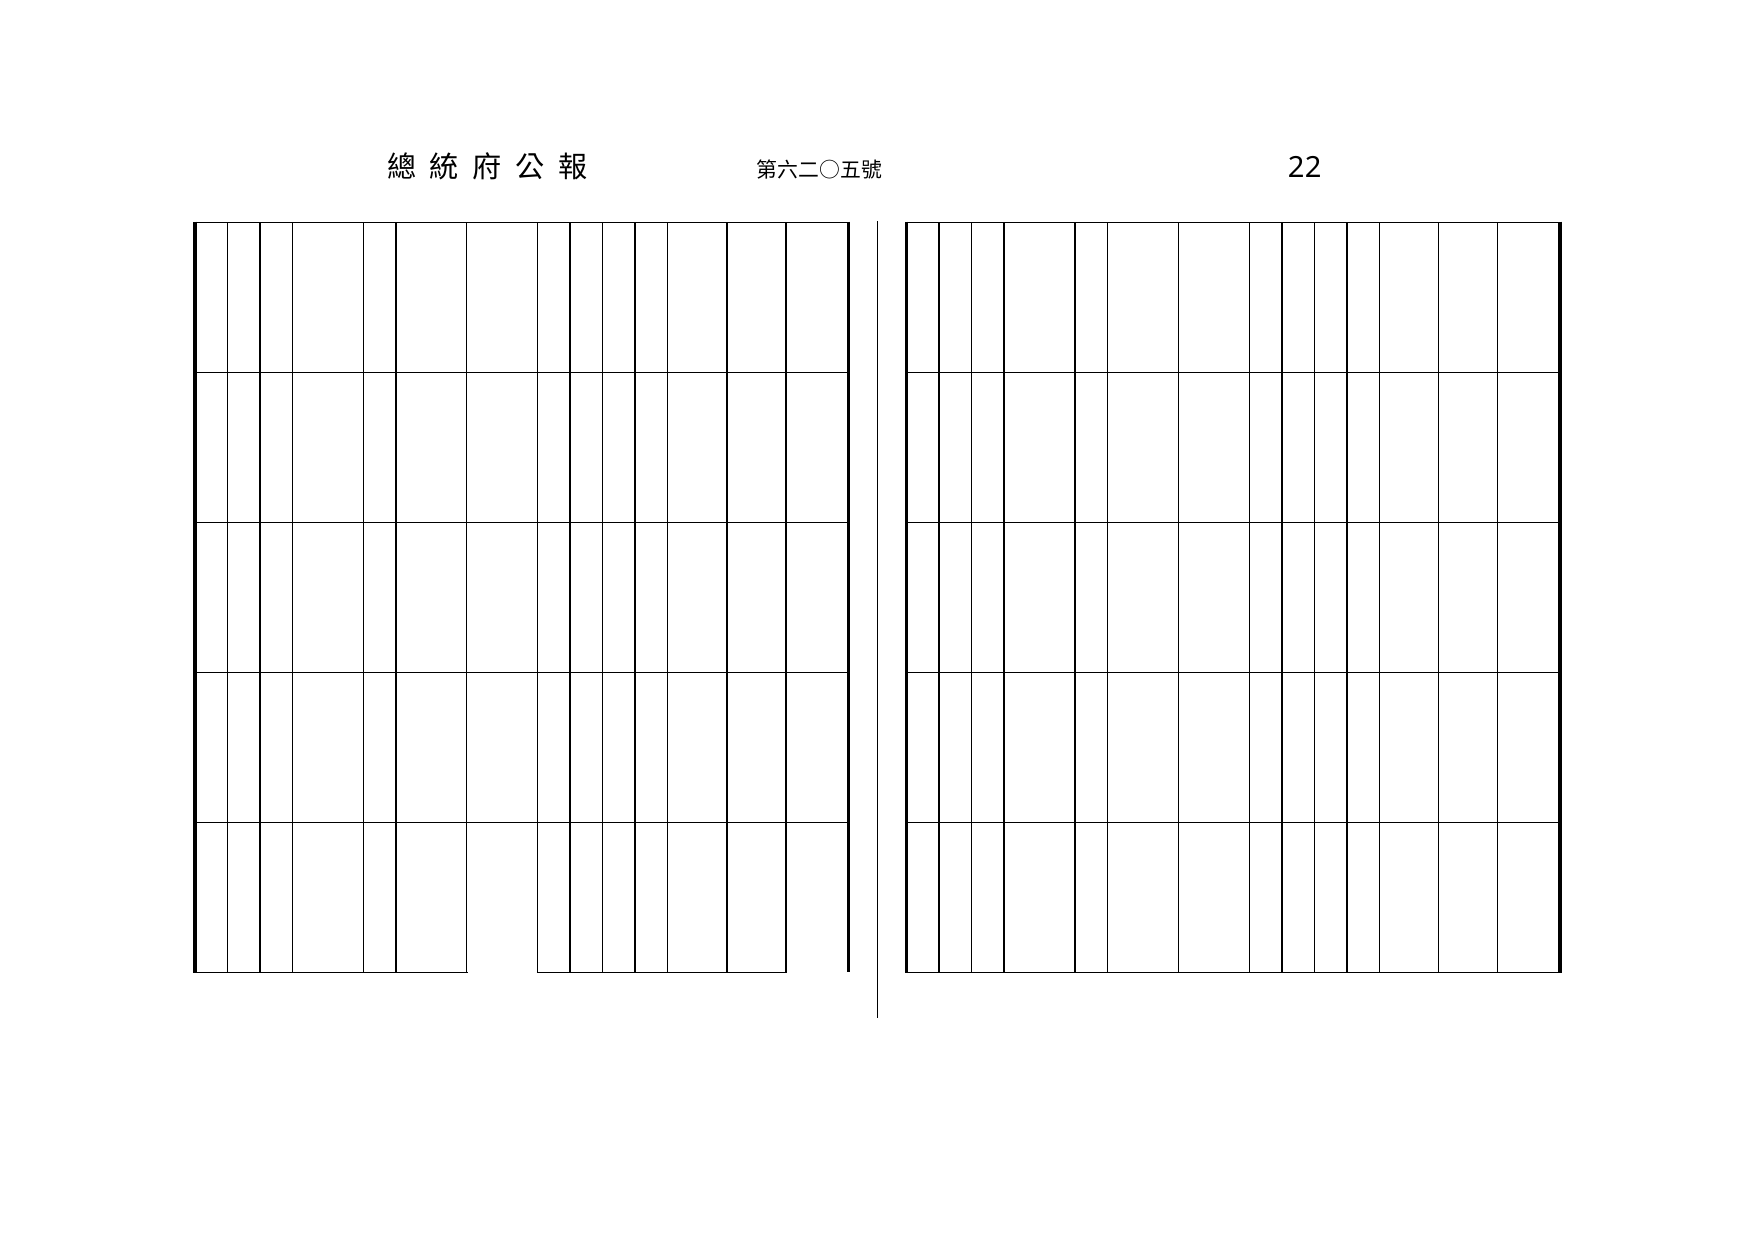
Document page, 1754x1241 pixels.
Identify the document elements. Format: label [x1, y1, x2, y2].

table_cell [364, 523, 395, 672]
table_cell [1076, 673, 1107, 822]
table_cell [571, 223, 602, 372]
table_cell [1108, 223, 1131, 372]
table_cell [1226, 223, 1249, 372]
table_cell [1283, 373, 1314, 522]
table_cell [636, 673, 667, 822]
table_cell [728, 373, 756, 522]
table_cell [1439, 823, 1468, 972]
table_cell [514, 523, 537, 672]
table_cell [1409, 373, 1438, 522]
table_cell [1409, 673, 1438, 822]
table_cell [514, 223, 537, 372]
table_cell [1468, 223, 1497, 372]
table_cell [1468, 523, 1497, 672]
table_cell [603, 673, 634, 822]
table_cell [1028, 523, 1051, 672]
table_cell [397, 823, 419, 972]
table_cell [1076, 523, 1107, 672]
table_cell [1202, 673, 1226, 822]
table_cell [972, 373, 1003, 522]
table_cell [1028, 223, 1051, 372]
table_cell [636, 523, 667, 672]
table_cell [467, 823, 490, 972]
table_cell [908, 223, 938, 372]
table_cell [261, 373, 292, 522]
table_cell [603, 823, 634, 972]
table_cell [668, 823, 697, 972]
table_cell [787, 673, 816, 822]
table_cell [490, 223, 514, 372]
table_cell [787, 373, 816, 522]
table_cell [197, 223, 227, 372]
table_cell [1315, 523, 1346, 672]
table_cell [1005, 523, 1028, 672]
table_cell [316, 223, 339, 372]
table_cell [443, 823, 466, 972]
table_cell [1179, 523, 1214, 672]
table_cell [1409, 523, 1438, 672]
table_cell [636, 373, 667, 522]
table_cell [228, 823, 259, 972]
table_cell [1051, 673, 1074, 822]
table_cell [1315, 223, 1346, 372]
table_cell [1468, 373, 1497, 522]
table_cell [443, 373, 466, 522]
table_cell [1131, 223, 1155, 372]
table_cell [1527, 223, 1558, 372]
table_cell [571, 523, 602, 672]
table_cell [1155, 523, 1178, 672]
table_cell [1250, 673, 1281, 822]
table_cell [1108, 523, 1131, 672]
table_cell [908, 823, 938, 972]
table_cell [397, 523, 419, 672]
table_cell [728, 523, 756, 672]
table_cell [1527, 373, 1542, 522]
table_cell [816, 823, 847, 972]
table_cell [636, 823, 667, 972]
table_cell [1498, 223, 1527, 372]
table_cell [636, 223, 667, 372]
table_cell [1513, 523, 1527, 672]
table_cell [1380, 373, 1409, 522]
table_cell [397, 373, 419, 522]
table_cell [940, 523, 971, 672]
table_cell [1409, 223, 1438, 372]
table_cell [1468, 673, 1497, 822]
table_cell [228, 523, 259, 672]
table_cell [1179, 673, 1202, 822]
table_cell [197, 373, 227, 522]
table_cell [1439, 223, 1468, 372]
table_cell [972, 673, 1003, 822]
table_cell [1155, 823, 1178, 972]
table_cell [1348, 823, 1379, 972]
table_cell [816, 223, 847, 372]
table_cell [443, 223, 466, 372]
table_cell [293, 673, 316, 822]
table_cell [1028, 373, 1051, 522]
table_cell [1005, 673, 1028, 822]
table_cell [228, 673, 259, 822]
table_cell [1542, 673, 1558, 822]
table_cell [1468, 823, 1497, 972]
table_cell [538, 823, 569, 972]
table_cell [1439, 373, 1468, 522]
table_cell [571, 673, 602, 822]
table_cell [538, 373, 569, 522]
table_cell [293, 373, 316, 522]
table_cell [697, 823, 726, 972]
table_cell [467, 223, 490, 372]
table_cell [1051, 523, 1074, 672]
table_cell [228, 223, 259, 372]
table_cell [1380, 223, 1409, 372]
table_cell [1028, 823, 1051, 972]
table_cell [603, 223, 634, 372]
table_cell [538, 523, 569, 672]
table_cell [490, 673, 514, 822]
table_cell [940, 673, 971, 822]
table_cell [1315, 373, 1346, 522]
table_cell [514, 823, 537, 972]
table_cell [538, 223, 569, 372]
table_cell [668, 373, 697, 522]
table_cell [1315, 673, 1346, 822]
table_cell [261, 223, 292, 372]
table_cell [1513, 373, 1527, 522]
table_cell [1179, 823, 1202, 972]
table_cell [340, 223, 363, 372]
table_cell [1527, 523, 1542, 672]
table_cell [816, 673, 847, 822]
table_cell [1250, 523, 1281, 672]
table_cell [293, 223, 316, 372]
table_cell [1155, 223, 1178, 372]
table_cell [787, 523, 816, 672]
table_cell [1283, 523, 1314, 672]
table_cell [1051, 373, 1074, 522]
table_cell [1283, 673, 1314, 822]
table_cell [1498, 523, 1512, 672]
table_cell [1005, 373, 1028, 522]
table_cell [1380, 673, 1409, 822]
table_cell [316, 823, 339, 972]
table_cell [419, 823, 443, 972]
table_cell [1439, 523, 1468, 672]
table_cell [1283, 823, 1314, 972]
table_cell [514, 373, 537, 522]
table_cell [1076, 373, 1107, 522]
table_cell [728, 673, 756, 822]
table_cell [1028, 673, 1051, 822]
table_cell [756, 823, 785, 972]
table_cell [538, 673, 569, 822]
table_cell [397, 223, 419, 372]
table_cell [668, 523, 697, 672]
table_cell [467, 523, 490, 672]
table_cell [197, 523, 227, 672]
table_cell [972, 223, 1003, 372]
table_cell [364, 373, 395, 522]
table_cell [1076, 223, 1107, 372]
table_cell [1542, 373, 1558, 522]
table_cell [1542, 523, 1558, 672]
table_cell [728, 823, 756, 972]
table_cell [787, 823, 816, 972]
table_cell [603, 523, 634, 672]
table_cell [940, 223, 971, 372]
table_cell [756, 523, 785, 672]
table_cell [419, 673, 443, 822]
table_cell [697, 673, 726, 822]
table_cell [1214, 373, 1249, 522]
table_cell [197, 823, 227, 972]
table_cell [697, 223, 726, 372]
table_cell [467, 673, 490, 822]
table_cell [1131, 823, 1155, 972]
table_cell [1348, 523, 1379, 672]
table_cell [940, 373, 971, 522]
table_cell [603, 373, 634, 522]
table_cell [816, 373, 847, 522]
table_cell [1051, 823, 1074, 972]
table_cell [1348, 373, 1379, 522]
table_cell [1348, 223, 1379, 372]
table_cell [1051, 223, 1074, 372]
table_cell [316, 523, 339, 672]
table_cell [1250, 823, 1281, 972]
table_cell [443, 673, 466, 822]
table_cell [1108, 823, 1131, 972]
table_cell [419, 373, 443, 522]
table_cell [316, 673, 339, 822]
table_cell [197, 673, 227, 822]
table_cell [1380, 523, 1409, 672]
table_cell [571, 373, 602, 522]
table_cell [364, 673, 395, 822]
table_cell [816, 523, 847, 672]
table_cell [1202, 823, 1226, 972]
table_cell [340, 673, 363, 822]
table_cell [340, 373, 363, 522]
table_cell [467, 373, 490, 522]
table_cell [1108, 673, 1131, 822]
table_cell [908, 373, 938, 522]
table_cell [697, 523, 726, 672]
table_cell [364, 223, 395, 372]
table_cell [397, 673, 419, 822]
table_cell [364, 823, 395, 972]
table_cell [940, 823, 971, 972]
table_cell [787, 223, 816, 372]
table_cell [756, 673, 785, 822]
table_cell [1250, 373, 1281, 522]
table_cell [1131, 523, 1155, 672]
table_cell [261, 823, 292, 972]
table_cell [1179, 223, 1202, 372]
table_cell [293, 523, 316, 672]
table_cell [668, 673, 697, 822]
table_cell [756, 373, 785, 522]
table_cell [1179, 373, 1214, 522]
table_cell [1226, 673, 1249, 822]
table_cell [1527, 673, 1542, 822]
table_cell [1005, 823, 1028, 972]
table_cell [1131, 373, 1155, 522]
table_cell [1076, 823, 1107, 972]
table_cell [1498, 373, 1512, 522]
table_cell [443, 523, 466, 672]
table_cell [1498, 673, 1512, 822]
table_cell [908, 523, 938, 672]
table_cell [1226, 823, 1249, 972]
table_cell [1348, 673, 1379, 822]
table_cell [972, 823, 1003, 972]
table_cell [1202, 223, 1226, 372]
table_cell [1498, 823, 1527, 972]
table_cell [316, 373, 339, 522]
table_cell [728, 223, 756, 372]
table_cell [261, 523, 292, 672]
table_cell [514, 673, 537, 822]
table_cell [697, 373, 726, 522]
table_cell [1250, 223, 1281, 372]
table_cell [908, 673, 938, 822]
table_cell [1108, 373, 1131, 522]
table_cell [1527, 823, 1558, 972]
table_cell [340, 523, 363, 672]
table_cell [419, 523, 443, 672]
table_cell [1131, 673, 1155, 822]
table_cell [490, 523, 514, 672]
table_cell [340, 823, 363, 972]
table_cell [1315, 823, 1346, 972]
table_cell [1513, 673, 1527, 822]
table_cell [1439, 673, 1468, 822]
table_cell [1155, 373, 1178, 522]
table_cell [1005, 223, 1028, 372]
table_cell [756, 223, 785, 372]
table_cell [261, 673, 292, 822]
table_cell [1409, 823, 1438, 972]
table_cell [1380, 823, 1409, 972]
table_cell [228, 373, 259, 522]
table_cell [490, 823, 514, 972]
table_cell [293, 823, 316, 972]
table_cell [972, 523, 1003, 672]
table_cell [571, 823, 602, 972]
table_cell [1214, 523, 1249, 672]
table_cell [1155, 673, 1178, 822]
table_cell [419, 223, 443, 372]
table_cell [668, 223, 697, 372]
table_cell [1283, 223, 1314, 372]
table_cell [490, 373, 514, 522]
